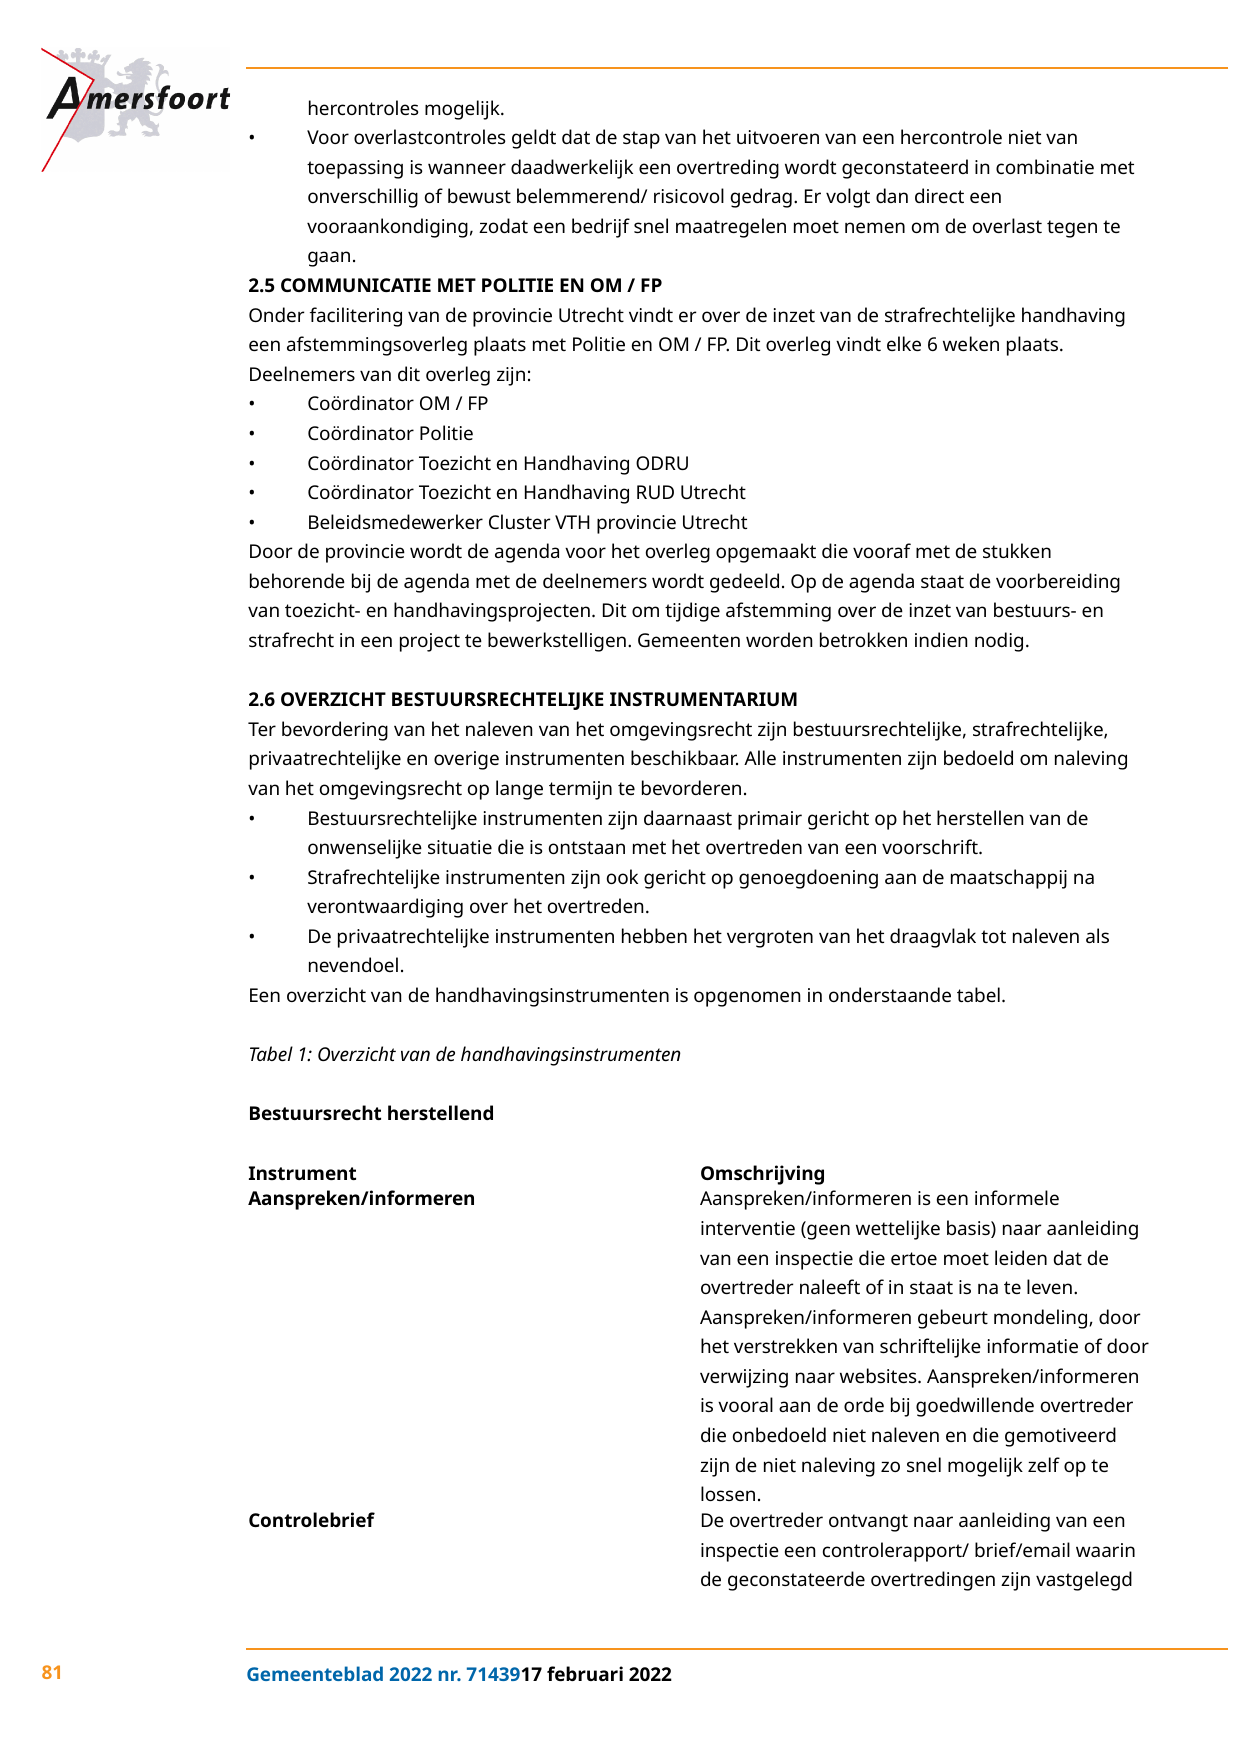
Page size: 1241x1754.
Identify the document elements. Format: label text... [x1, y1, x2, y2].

list Coördinator OM / FP [248, 391, 1152, 416]
list Coördinator Politie [248, 420, 1152, 446]
list Beleidsmedewerker Cluster VTH provincie Utrecht [248, 509, 1152, 535]
text Een overzicht van de handhavingsinstrumenten is opgenomen in onderstaande tabel. [248, 982, 1152, 1008]
text Door de provincie wordt de agenda voor het overleg opgemaakt die vooraf met de stukken behorende bij de agenda met de deelnemers wordt gedeeld. Op de agenda staat de voorbereiding van toezicht- en handhavingsprojecten. Dit om tijdige afstemming over de inzet van bestuurs- en strafrecht in een project te bewerkstelligen. Gemeenten worden betrokken indien nodig. [248, 538, 1152, 653]
list Strafrechtelijke instrumenten zijn ook gericht op genoegdoening aan de maatschappij na verontwaardiging over het overtreden. [248, 864, 1152, 919]
list Bestuursrechtelijke instrumenten zijn daarnaast primair gericht op het herstellen van de onwenselijke situatie die is ontstaan met het overtreden van een voorschrift. [248, 805, 1152, 860]
table_cell Aanspreken/informeren [248, 1186, 700, 1507]
list De privaatrechtelijke instrumenten hebben het vergroten van het draagvlak tot naleven als nevendoel. [248, 923, 1152, 978]
table_header Omschrijving [700, 1160, 1152, 1186]
list Coördinator Toezicht en Handhaving ODRU [248, 450, 1152, 476]
list Voor overlastcontroles geldt dat de stap van het uitvoeren van een hercontrole niet van toepassing is wanneer daadwerkelijk een overtreding wordt geconstateerd in combinatie met onverschillig of bewust belemmerend/ risicovol gedrag. Er volgt dan direct een vooraankondiging, zodat een bedrijf snel maatregelen moet nemen om de overlast tegen te gaan. [248, 124, 1152, 268]
text Ter bevordering van het naleven van het omgevingsrecht zijn bestuursrechtelijke, strafrechtelijke, privaatrechtelijke en overige instrumenten beschikbaar. Alle instrumenten zijn bedoeld om naleving van het omgevingsrecht op lange termijn te bevorderen. [248, 716, 1152, 801]
text 2.6 OVERZICHT BESTUURSRECHTELIJKE INSTRUMENTARIUM [248, 686, 1152, 712]
table_cell De overtreder ontvangt naar aanleiding van een inspectie een controlerapport/ brief/email waarin de geconstateerde overtredingen zijn vastgelegd [700, 1507, 1152, 1592]
text Onder facilitering van de provincie Utrecht vindt er over de inzet van de strafrechtelijke handhaving een afstemmingsoverleg plaats met Politie en OM / FP. Dit overleg vindt elke 6 weken plaats. Deelnemers van dit overleg zijn: [248, 302, 1152, 387]
text 2.5 COMMUNICATIE MET POLITIE EN OM / FP [248, 272, 1152, 298]
list Coördinator Toezicht en Handhaving RUD Utrecht [248, 479, 1152, 505]
picture [41, 47, 231, 172]
table_header Instrument [248, 1160, 700, 1186]
text Bestuursrecht herstellend [248, 1101, 1152, 1126]
list hercontroles mogelijk. [248, 95, 1152, 121]
table_cell Controlebrief [248, 1507, 700, 1592]
text Tabel 1: Overzicht van de handhavingsinstrumenten [248, 1041, 1152, 1067]
table_cell Aanspreken/informeren is een informele interventie (geen wettelijke basis) naar aanleiding van een inspectie die ertoe moet leiden dat de overtreder naleeft of in staat is na te leven. Aanspreken/informeren gebeurt mondeling, door het verstrekken van schriftelijke informatie of door verwijzing naar websites. Aanspreken/informeren is vooral aan de orde bij goedwillende overtreder die onbedoeld niet naleven en die gemotiveerd zijn de niet naleving zo snel mogelijk zelf op te lossen. [700, 1186, 1152, 1507]
